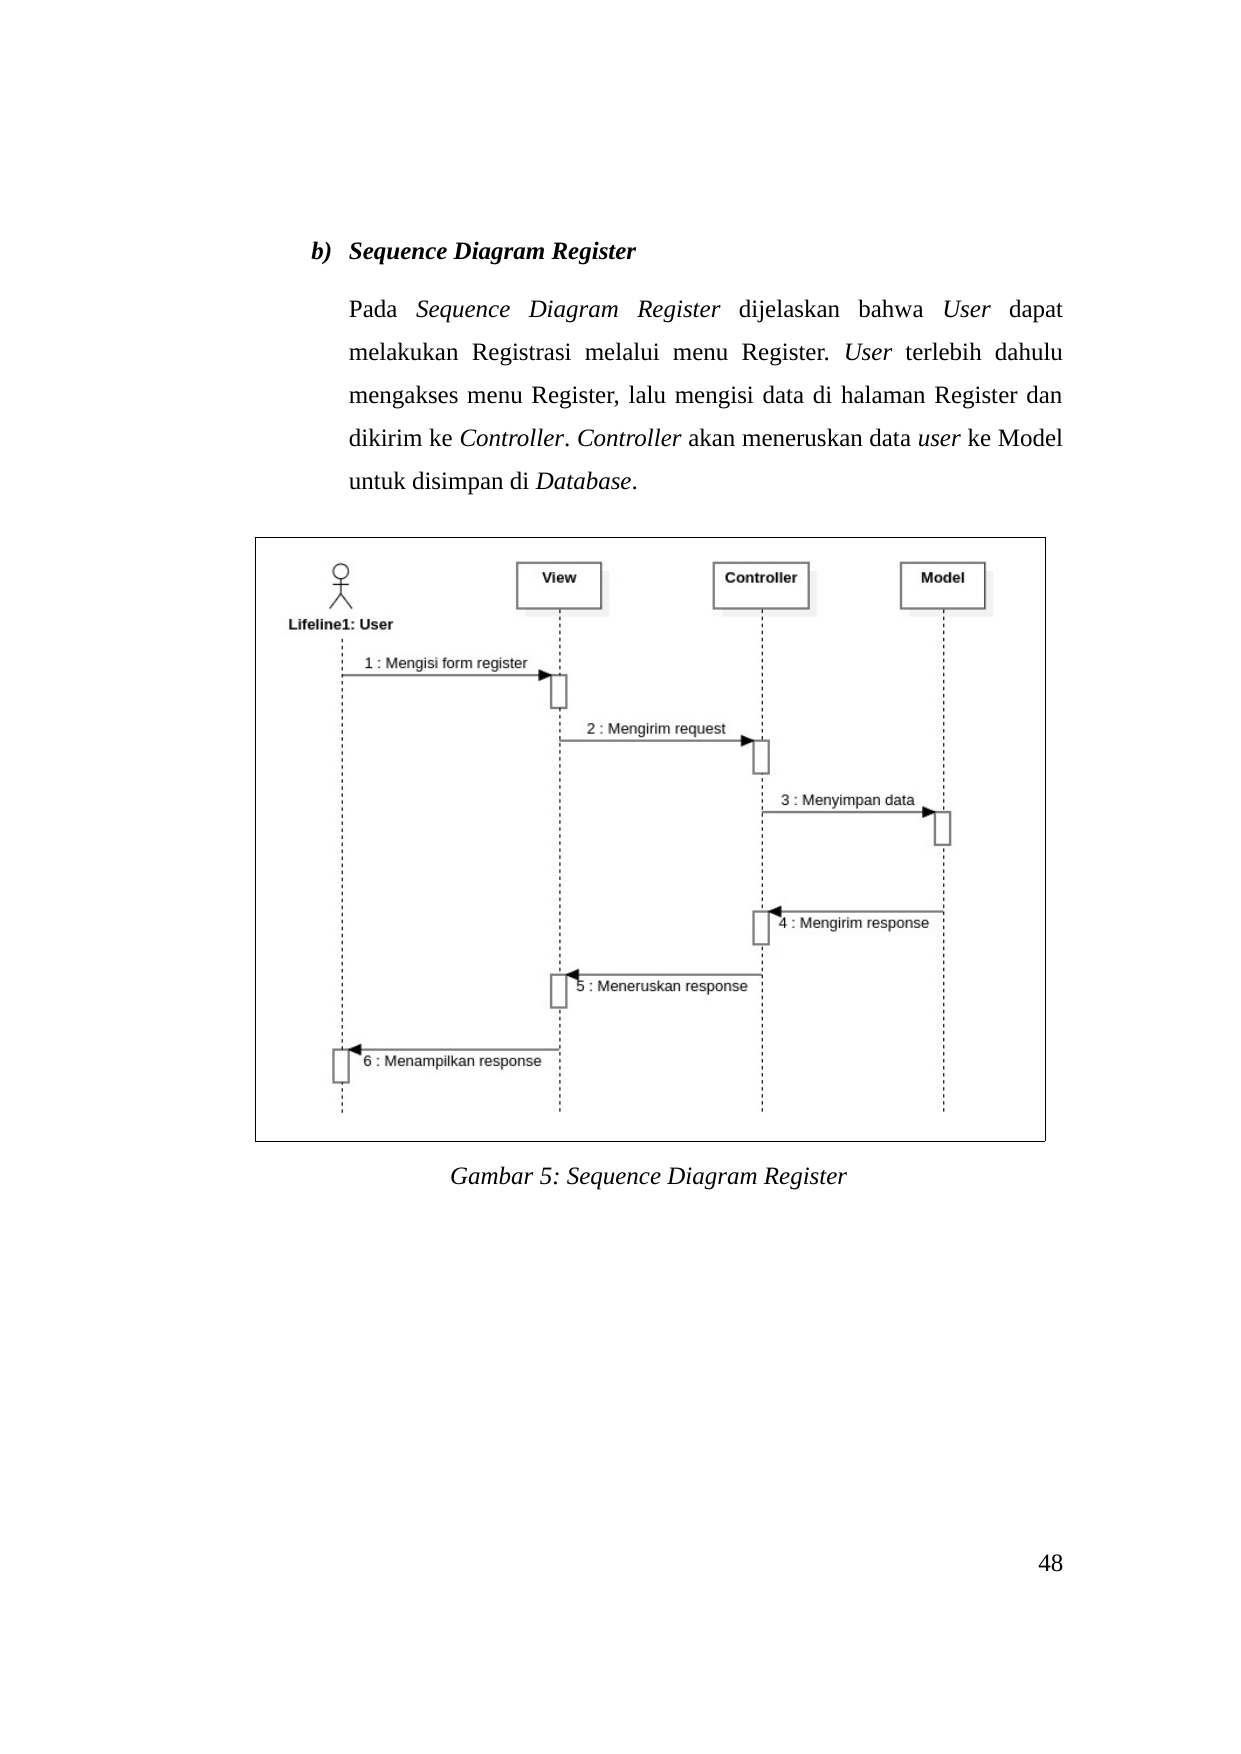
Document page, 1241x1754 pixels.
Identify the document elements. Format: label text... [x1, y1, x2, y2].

picture [256, 538, 1045, 1141]
list Pada Sequence Diagram Register dijelaskan bahwa User dapat melakukan Registrasi melalui menu Register. User terlebih dahulu mengakses menu Register, lalu mengisi data di halaman Register dan dikirim ke Controller. Controller akan meneruskan data user ke Model untuk disimpan di Database. [311, 294, 1063, 495]
list Gambar 5: Sequence Diagram Register [254, 1141, 1045, 1189]
list Sequence Diagram Register [311, 236, 1063, 265]
